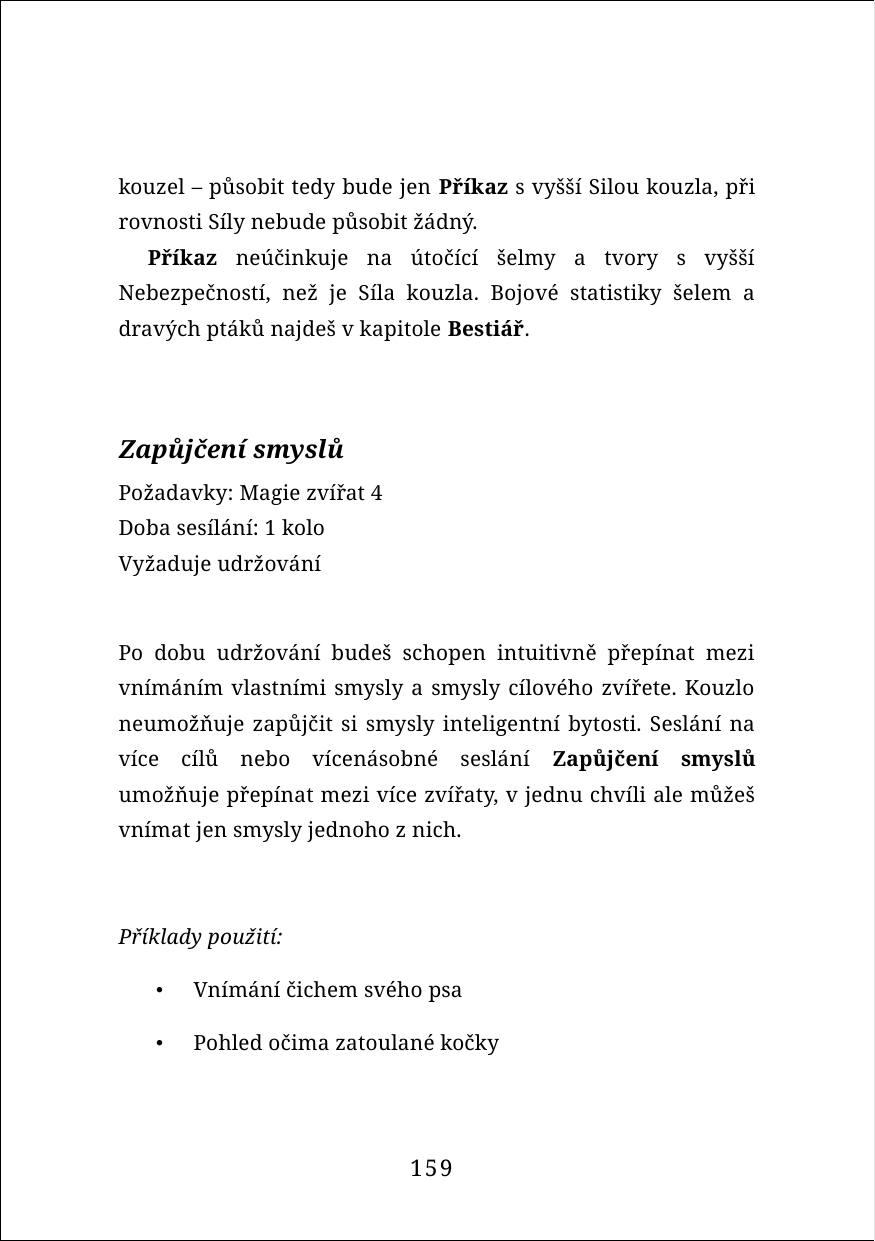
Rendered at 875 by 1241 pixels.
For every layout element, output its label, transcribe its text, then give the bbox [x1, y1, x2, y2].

text Požadavky: Magie zvířat 4 Doba sesílání: 1 kolo Vyžaduje udržování [118, 478, 756, 613]
list Pohled očima zatoulané kočky [156, 1028, 756, 1057]
text Příklady použití: [118, 922, 756, 950]
list Vnímání čichem svého psa [156, 975, 756, 1003]
subtitle Zapůjčení smyslů [118, 432, 756, 466]
text kouzel – působit tedy bude jen Příkaz s vyšší Silou kouzla, při rovnosti Síly nebude působit žádný. Příkaz neúčinkuje na útočící šelmy a tvory s vyšší Nebezpečností, než je Síla kouzla. Bojové statistiky šelem a dravých ptáků najdeš v kapitole Bestiář. [118, 172, 756, 342]
text Po dobu udržování budeš schopen intuitivně přepínat mezi vnímáním vlastními smysly a smysly cílového zvířete. Kouzlo neumožňuje zapůjčit si smysly inteligentní bytosti. Seslání na více cílů nebo vícenásobné seslání Zapůjčení smyslů umožňuje přepínat mezi více zvířaty, v jednu chvíli ale můžeš vnímat jen smysly jednoho z nich. [118, 638, 756, 844]
